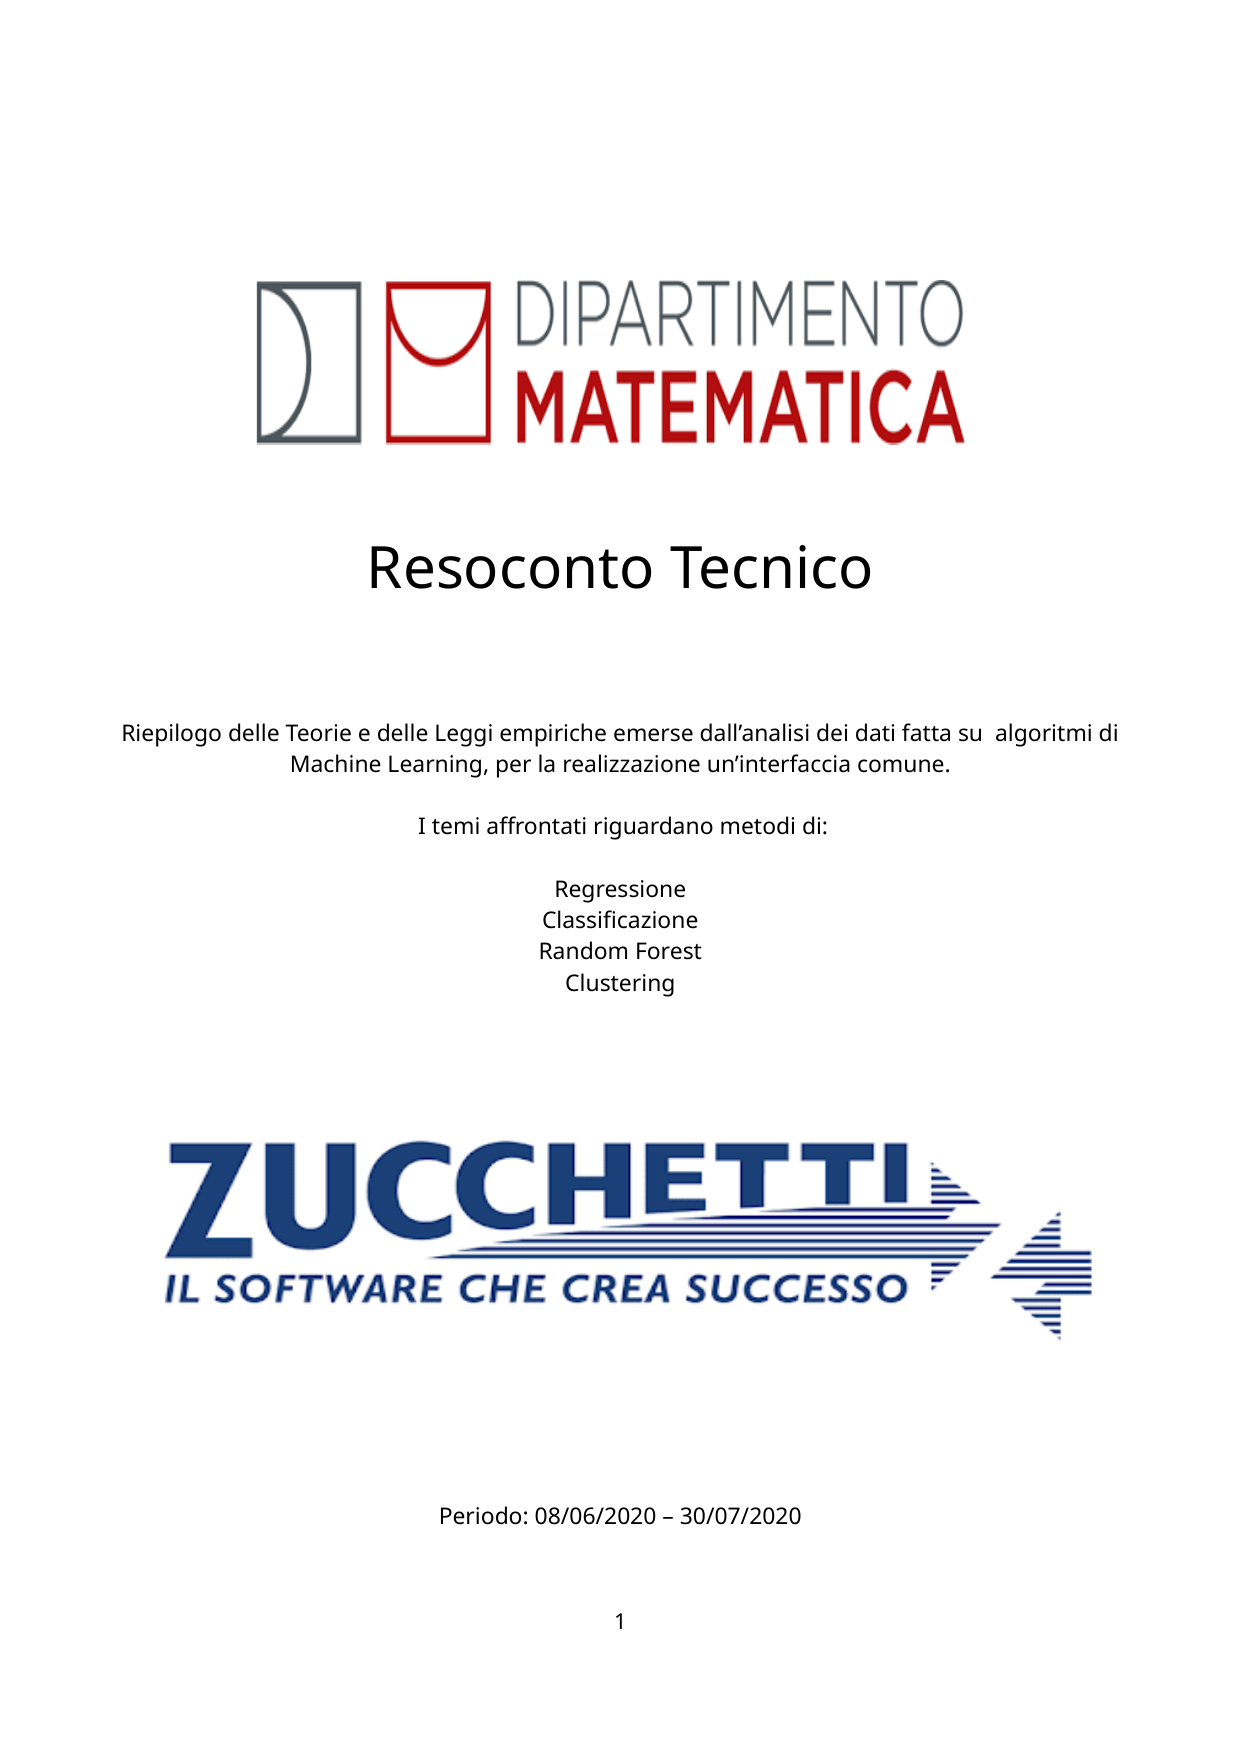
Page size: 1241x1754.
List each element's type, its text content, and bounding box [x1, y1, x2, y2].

picture [133, 1120, 1121, 1364]
text Resoconto Tecnico [118, 526, 1122, 606]
text Classificazione [118, 904, 1122, 935]
text Clustering [118, 967, 1122, 998]
text I temi affrontati riguardano metodi di: [118, 810, 1122, 842]
text Regressione [118, 873, 1122, 904]
text Riepilogo delle Teorie e delle Leggi empiriche emerse dall’analisi dei dati fatta su algoritmi di Machine Learning, per la realizzazione un’interfaccia comune. [118, 717, 1122, 779]
picture [256, 280, 965, 445]
text Periodo: 08/06/2020 – 30/07/2020 [118, 1500, 1122, 1531]
text Random Forest [118, 935, 1122, 967]
